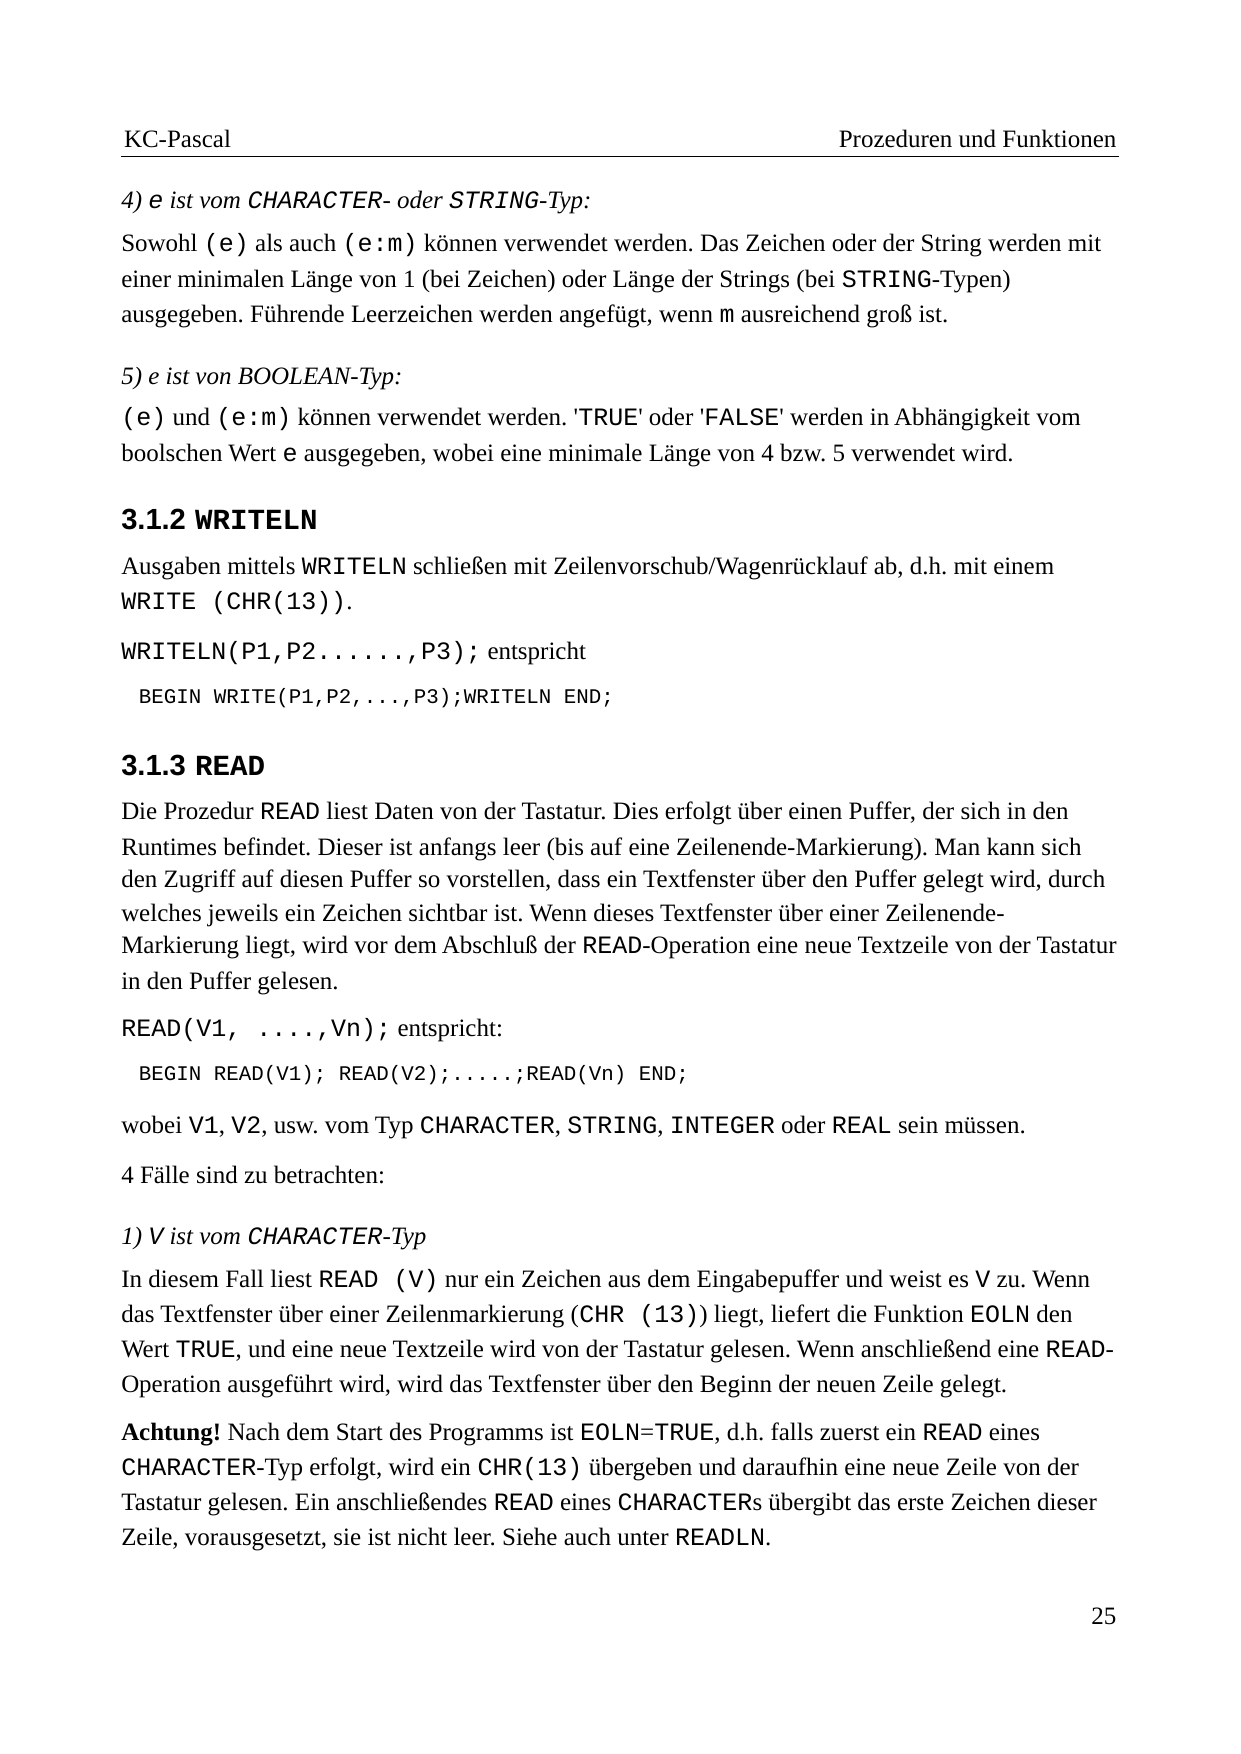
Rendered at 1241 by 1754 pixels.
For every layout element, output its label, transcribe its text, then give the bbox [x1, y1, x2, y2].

text Sowohl (e) als auch (e:m) können verwendet werden. Das Zeichen oder der String werden mit einer minimalen Länge von 1 (bei Zeichen) oder Länge der Strings (bei STRING-Typen) ausgegeben. Führende Leerzeichen werden angefügt, wenn m ausreichend groß ist. [121, 228, 1119, 329]
text 1) V ist vom CHARACTER-Typ [121, 1221, 1119, 1252]
text Die Prozedur READ liest Daten von der Tastatur. Dies erfolgt über einen Puffer, der sich in den Runtimes befindet. Dieser ist anfangs leer (bis auf eine Zeilenende-Markierung). Man kann sich den Zugriff auf diesen Puffer so vorstellen, dass ein Textfenster über den Puffer gelegt wird, durch welches jeweils ein Zeichen sichtbar ist. Wenn dieses Textfenster über einer Zeilenende-Markierung liegt, wird vor dem Abschluß der READ-Operation eine neue Textzeile von der Tastatur in den Puffer gelesen. [121, 796, 1119, 994]
text READ(V1, ....,Vn); entspricht: [121, 1013, 1119, 1044]
subtitle READ [121, 748, 1119, 784]
text 4 Fälle sind zu betrachten: [121, 1161, 1119, 1189]
text 4) e ist vom CHARACTER- oder STRING-Typ: [121, 185, 1119, 216]
text Achtung! Nach dem Start des Programms ist EOLN=TRUE, d.h. falls zuerst ein READ eines CHARACTER-Typ erfolgt, wird ein CHR(13) übergeben und daraufhin eine neue Zeile von der Tastatur gelesen. Ein anschließendes READ eines CHARACTERs übergibt das erste Zeichen dieser Zeile, vorausgesetzt, sie ist nicht leer. Siehe auch unter READLN. [121, 1417, 1119, 1553]
text BEGIN READ(V1); READ(V2);.....;READ(Vn) END; [139, 1063, 1119, 1087]
text wobei V1, V2, usw. vom Typ CHARACTER, STRING, INTEGER oder REAL sein müssen. [121, 1111, 1119, 1141]
text BEGIN WRITE(P1,P2,...,P3);WRITELN END; [139, 686, 1119, 709]
subtitle WRITELN [121, 502, 1119, 538]
text In diesem Fall liest READ (V) nur ein Zeichen aus dem Eingabepuffer und weist es V zu. Wenn das Textfenster über einer Zeilenmarkierung (CHR (13)) liegt, liefert die Funktion EOLN den Wert TRUE, und eine neue Textzeile wird von der Tastatur gelesen. Wenn anschließend eine READ-Operation ausgeführt wird, wird das Textfenster über den Beginn der neuen Zeile gelegt. [121, 1264, 1119, 1398]
text WRITELN(P1,P2......,P3); entspricht [121, 636, 1119, 667]
text Ausgaben mittels WRITELN schließen mit Zeilenvorschub/Wagenrücklauf ab, d.h. mit einem WRITE (CHR(13)). [121, 551, 1119, 617]
text 5) e ist von BOOLEAN-Typ: [121, 361, 1119, 390]
text (e) und (e:m) können verwendet werden. 'TRUE' oder 'FALSE' werden in Abhängigkeit vom boolschen Wert e ausgegeben, wobei eine minimale Länge von 4 bzw. 5 verwendet wird. [121, 402, 1119, 468]
